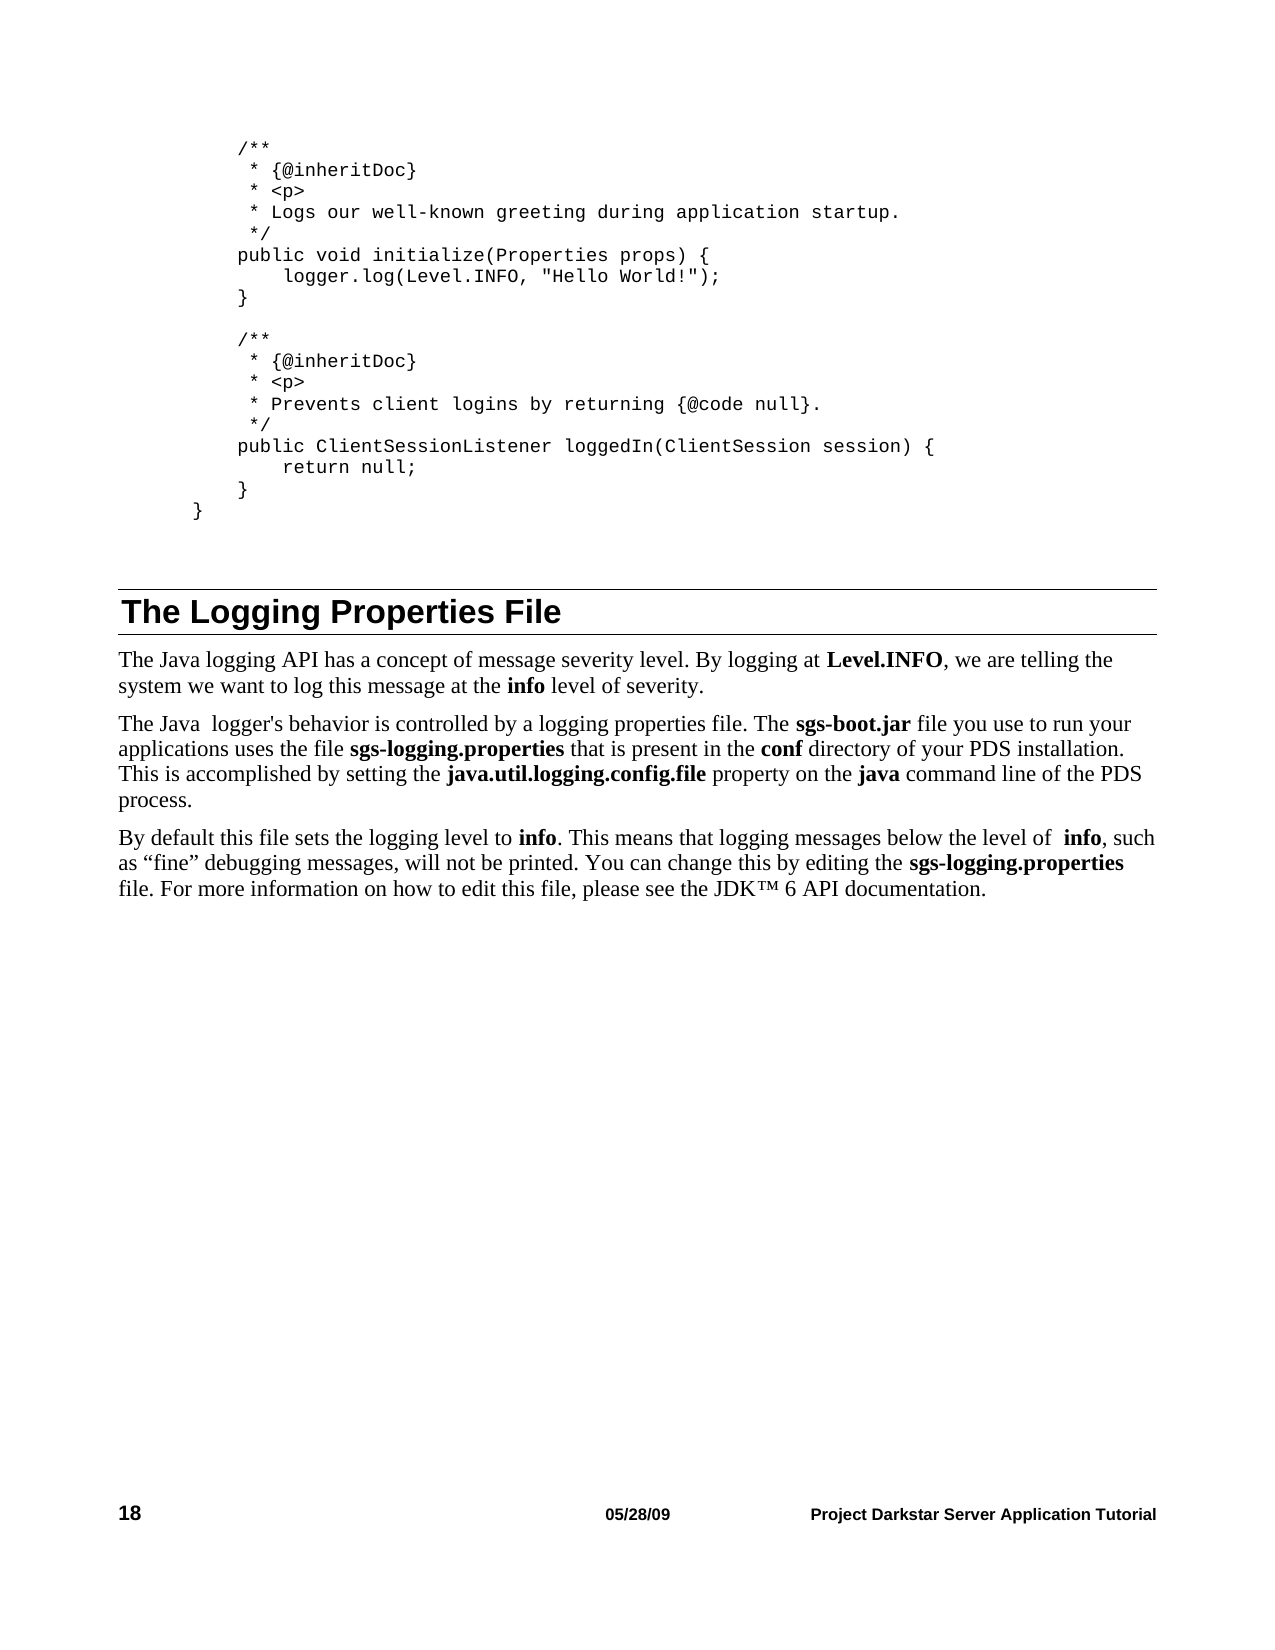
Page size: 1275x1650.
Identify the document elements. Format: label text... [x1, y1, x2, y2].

text /** [192, 331, 1098, 352]
text logger.log(Level.INFO, "Hello World!"); [192, 267, 1098, 288]
text public ClientSessionListener loggedIn(ClientSession session) { [192, 437, 1098, 458]
text By default this file sets the logging level to info. This means that logging messages below the level of info, such as “fine” debugging messages, will not be printed. You can change this by editing the sgs-logging.properties file. For more information on how to edit this file, please see the JDK™ 6 API documentation. [118, 825, 1157, 901]
text } [192, 288, 1098, 309]
text * {@inheritDoc} [192, 352, 1098, 373]
text * {@inheritDoc} [192, 161, 1098, 182]
text return null; [192, 458, 1098, 479]
text The Java logging API has a concept of message severity level. By logging at Level.INFO, we are telling the system we want to log this message at the info level of severity. [118, 647, 1157, 698]
subtitle The Logging Properties File [118, 590, 1157, 634]
text } [192, 479, 1098, 501]
text * <p> [192, 373, 1098, 394]
text * Logs our well-known greeting during application startup. [192, 203, 1098, 224]
text * Prevents client logins by returning {@code null}. [192, 394, 1098, 416]
text */ [192, 224, 1098, 246]
text The Java logger's behavior is controlled by a logging properties file. The sgs-boot.jar file you use to run your applications uses the file sgs-logging.properties that is present in the conf directory of your PDS installation. This is accomplished by setting the java.util.logging.config.file property on the java command line of the PDS process. [118, 711, 1157, 812]
text /** [192, 139, 1098, 161]
text public void initialize(Properties props) { [192, 246, 1098, 267]
text */ [192, 416, 1098, 437]
text * <p> [192, 182, 1098, 203]
text } [192, 501, 1098, 564]
